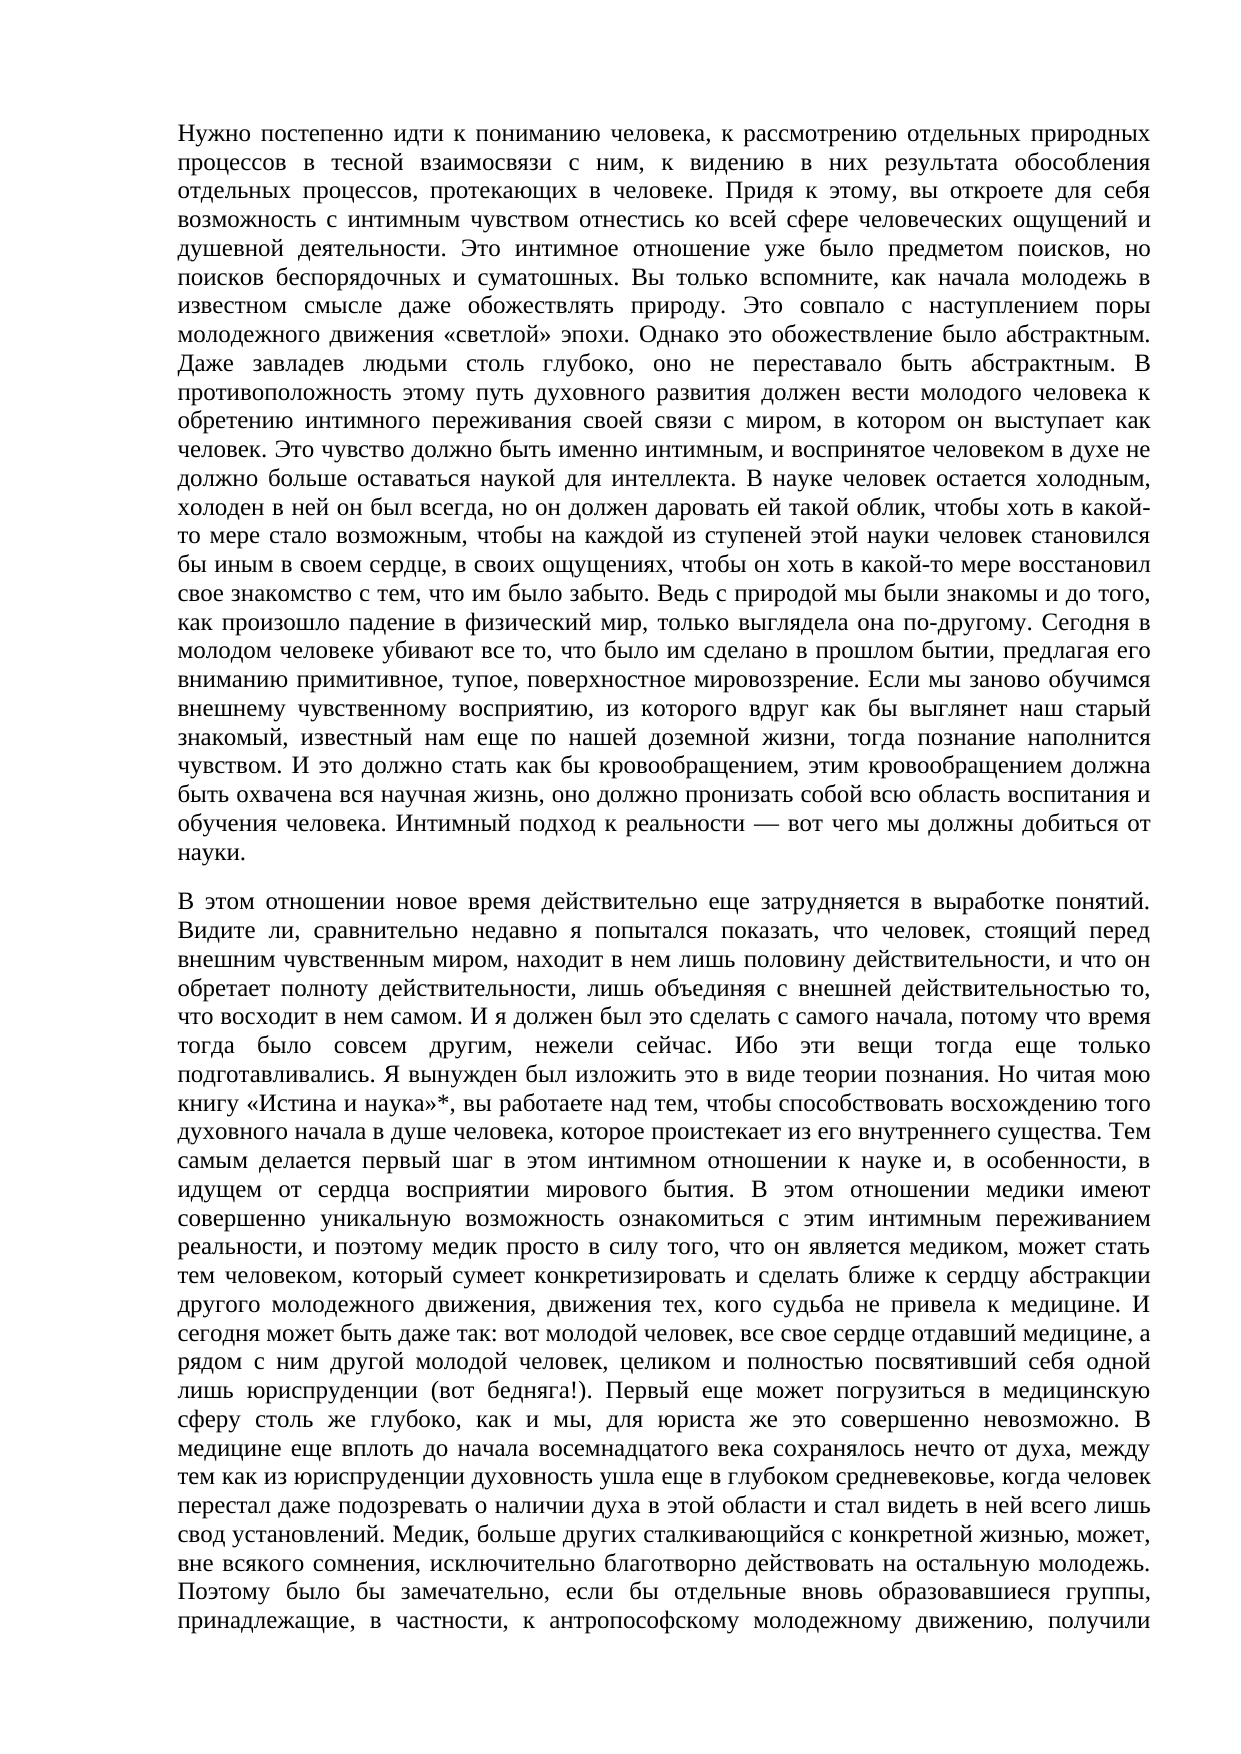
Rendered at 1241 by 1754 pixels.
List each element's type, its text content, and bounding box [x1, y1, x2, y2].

text В этом отношении новое время действительно еще затрудняется в выработке понятий. Видите ли, сравнительно недавно я попытался показать, что человек, стоящий перед внешним чувственным миром, находит в нем лишь половину действительности, и что он обретает полноту действительности, лишь объединяя с внешней действительностью то, что восходит в нем самом. И я должен был это сделать с самого начала, потому что время тогда было совсем другим, нежели сейчас. Ибо эти вещи тогда еще только подготавливались. Я вынужден был изложить это в виде теории познания. Но читая мою книгу «Истина и наука»*, вы работаете над тем, чтобы способствовать восхождению того духовного начала в душе человека, которое проистекает из его внутреннего существа. Тем самым делается первый шаг в этом интимном отношении к науке и, в особенности, в идущем от сердца восприятии мирового бытия. В этом отношении медики имеют совершенно уникальную возможность ознакомиться с этим интимным переживанием реальности, и поэтому медик просто в силу того, что он является медиком, может стать тем человеком, который сумеет конкретизировать и сделать ближе к сердцу абстракции другого молодежного движения, движения тех, кого судьба не привела к медицине. И сегодня может быть даже так: вот молодой человек, все свое сердце отдавший медицине, а рядом с ним другой молодой человек, целиком и полностью посвятивший себя одной лишь юриспруденции (вот бедняга!). Первый еще может погрузиться в медицинскую сферу столь же глубоко, как и мы, для юриста же это совершенно невозможно. В медицине еще вплоть до начала восемнадцатого века сохранялось нечто от духа, между тем как из юриспруденции духовность ушла еще в глубоком средневековье, когда человек перестал даже подозревать о наличии духа в этой области и стал видеть в ней всего лишь свод установлений. Медик, больше других сталкивающийся с конкретной жизнью, может, вне всякого сомнения, исключительно благотворно действовать на остальную молодежь. Поэтому было бы замечательно, если бы отдельные вновь образовавшиеся группы, принадлежащие, в частности, к антропософскому молодежному движению, получили [177, 886, 1152, 1634]
text Нужно постепенно идти к пониманию человека, к рассмотрению отдельных природных процессов в тесной взаимосвязи с ним, к видению в них результата обособления отдельных процессов, протекающих в человеке. Придя к этому, вы откроете для себя возможность с интимным чувством отнестись ко всей сфере человеческих ощущений и душевной деятельности. Это интимное отношение уже было предметом поисков, но поисков беспорядочных и суматошных. Вы только вспомните, как начала молодежь в известном смысле даже обожествлять природу. Это совпало с наступлением поры молодежного движения «светлой» эпохи. Однако это обожествление было абстрактным. Даже завладев людьми столь глубоко, оно не переставало быть абстрактным. В противоположность этому путь духовного развития должен вести молодого человека к обретению интимного переживания своей связи с миром, в котором он выступает как человек. Это чувство должно быть именно интимным, и воспринятое человеком в духе не должно больше оставаться наукой для интеллекта. В науке человек остается холодным, холоден в ней он был всегда, но он должен даровать ей такой облик, чтобы хоть в какой-то мере стало возможным, чтобы на каждой из ступеней этой науки человек становился бы иным в своем сердце, в своих ощущениях, чтобы он хоть в какой-то мере восстановил свое знакомство с тем, что им было забыто. Ведь с природой мы были знакомы и до того, как произошло падение в физический мир, только выглядела она по-другому. Сегодня в молодом человеке убивают все то, что было им сделано в прошлом бытии, предлагая его вниманию примитивное, тупое, поверхностное мировоззрение. Если мы заново обучимся внешнему чувственному восприятию, из которого вдруг как бы выглянет наш старый знакомый, известный нам еще по нашей доземной жизни, тогда познание наполнится чувством. И это должно стать как бы кровообращением, этим кровообращением должна быть охвачена вся научная жизнь, оно должно пронизать собой всю область воспитания и обучения человека. Интимный подход к реальности — вот чего мы должны добиться от науки. [177, 118, 1152, 866]
